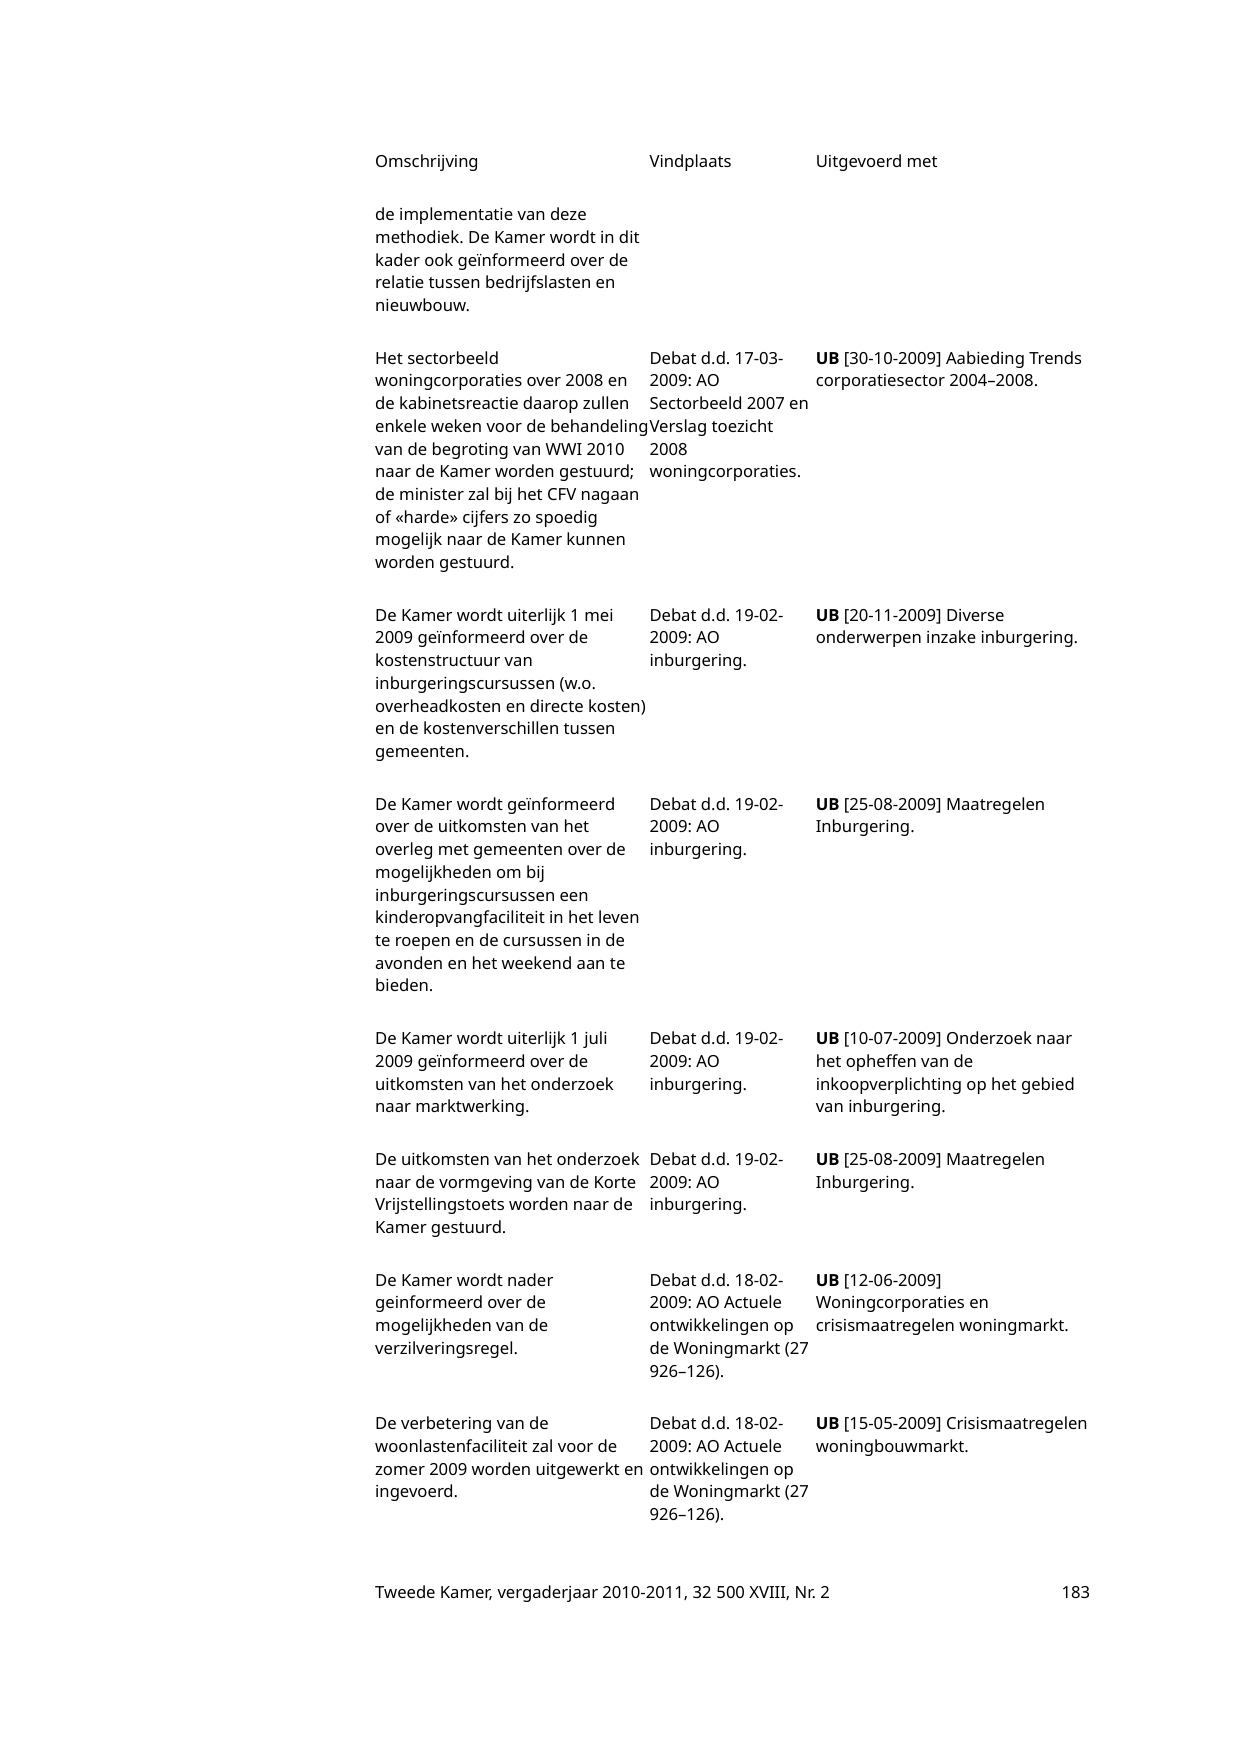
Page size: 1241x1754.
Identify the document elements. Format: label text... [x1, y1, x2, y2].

table_cell UB [12-06-2009] Woningcorporaties en crisismaatregelen woningmarkt. [816, 1268, 1090, 1412]
table_cell UB [20-11-2009] Diverse onderwerpen inzake inburgering. [816, 603, 1090, 792]
table_cell Debat d.d. 17-03-2009: AO Sectorbeeld 2007 en Verslag toezicht 2008 woningcorporaties. [649, 346, 816, 603]
table_cell UB [10-07-2009] Onderzoek naar het opheffen van de inkoopverplichting op het gebied van inburgering. [816, 1027, 1090, 1147]
table_cell De uitkomsten van het onderzoek naar de vormgeving van de Korte Vrijstellingstoets worden naar de Kamer gestuurd. [375, 1148, 649, 1268]
table_cell De Kamer wordt nader geinformeerd over de mogelijkheden van de verzilveringsregel. [375, 1268, 649, 1412]
table_cell UB [25-08-2009] Maatregelen Inburgering. [816, 1148, 1090, 1268]
table_cell UB [30-10-2009] Aabieding Trends corporatiesector 2004–2008. [816, 346, 1090, 603]
table_cell Debat d.d. 19-02-2009: AO inburgering. [649, 1027, 816, 1147]
table_cell [816, 203, 1090, 346]
table_cell Debat d.d. 18-02-2009: AO Actuele ontwikkelingen op de Woningmarkt (27 926–126). [649, 1412, 816, 1555]
table_header Uitgevoerd met [816, 150, 1090, 203]
table_cell Het sectorbeeld woningcorporaties over 2008 en de kabinetsreactie daarop zullen enkele weken voor de behandeling van de begroting van WWI 2010 naar de Kamer worden gestuurd; de minister zal bij het CFV nagaan of «harde» cijfers zo spoedig mogelijk naar de Kamer kunnen worden gestuurd. [375, 346, 649, 603]
table_header Vindplaats [649, 150, 816, 203]
table_cell Debat d.d. 19-02-2009: AO inburgering. [649, 603, 816, 792]
table_cell [649, 203, 816, 346]
table_cell De Kamer wordt geïnformeerd over de uitkomsten van het overleg met gemeenten over de mogelijkheden om bij inburgeringscursussen een kinderopvangfaciliteit in het leven te roepen en de cursussen in de avonden en het weekend aan te bieden. [375, 792, 649, 1027]
table_cell De Kamer wordt uiterlijk 1 juli 2009 geïnformeerd over de uitkomsten van het onderzoek naar marktwerking. [375, 1027, 649, 1147]
table_cell UB [25-08-2009] Maatregelen Inburgering. [816, 792, 1090, 1027]
table_cell De Kamer wordt uiterlijk 1 mei 2009 geïnformeerd over de kostenstructuur van inburgeringscursussen (w.o. overheadkosten en directe kosten) en de kostenverschillen tussen gemeenten. [375, 603, 649, 792]
table_cell De verbetering van de woonlastenfaciliteit zal voor de zomer 2009 worden uitgewerkt en ingevoerd. [375, 1412, 649, 1555]
table_cell Debat d.d. 19-02-2009: AO inburgering. [649, 792, 816, 1027]
table_cell UB [15-05-2009] Crisismaatregelen woningbouwmarkt. [816, 1412, 1090, 1555]
table_cell Debat d.d. 18-02-2009: AO Actuele ontwikkelingen op de Woningmarkt (27 926–126). [649, 1268, 816, 1412]
table_cell de implementatie van deze methodiek. De Kamer wordt in dit kader ook geïnformeerd over de relatie tussen bedrijfslasten en nieuwbouw. [375, 203, 649, 346]
table_header Omschrijving [375, 150, 649, 203]
table_cell Debat d.d. 19-02-2009: AO inburgering. [649, 1148, 816, 1268]
